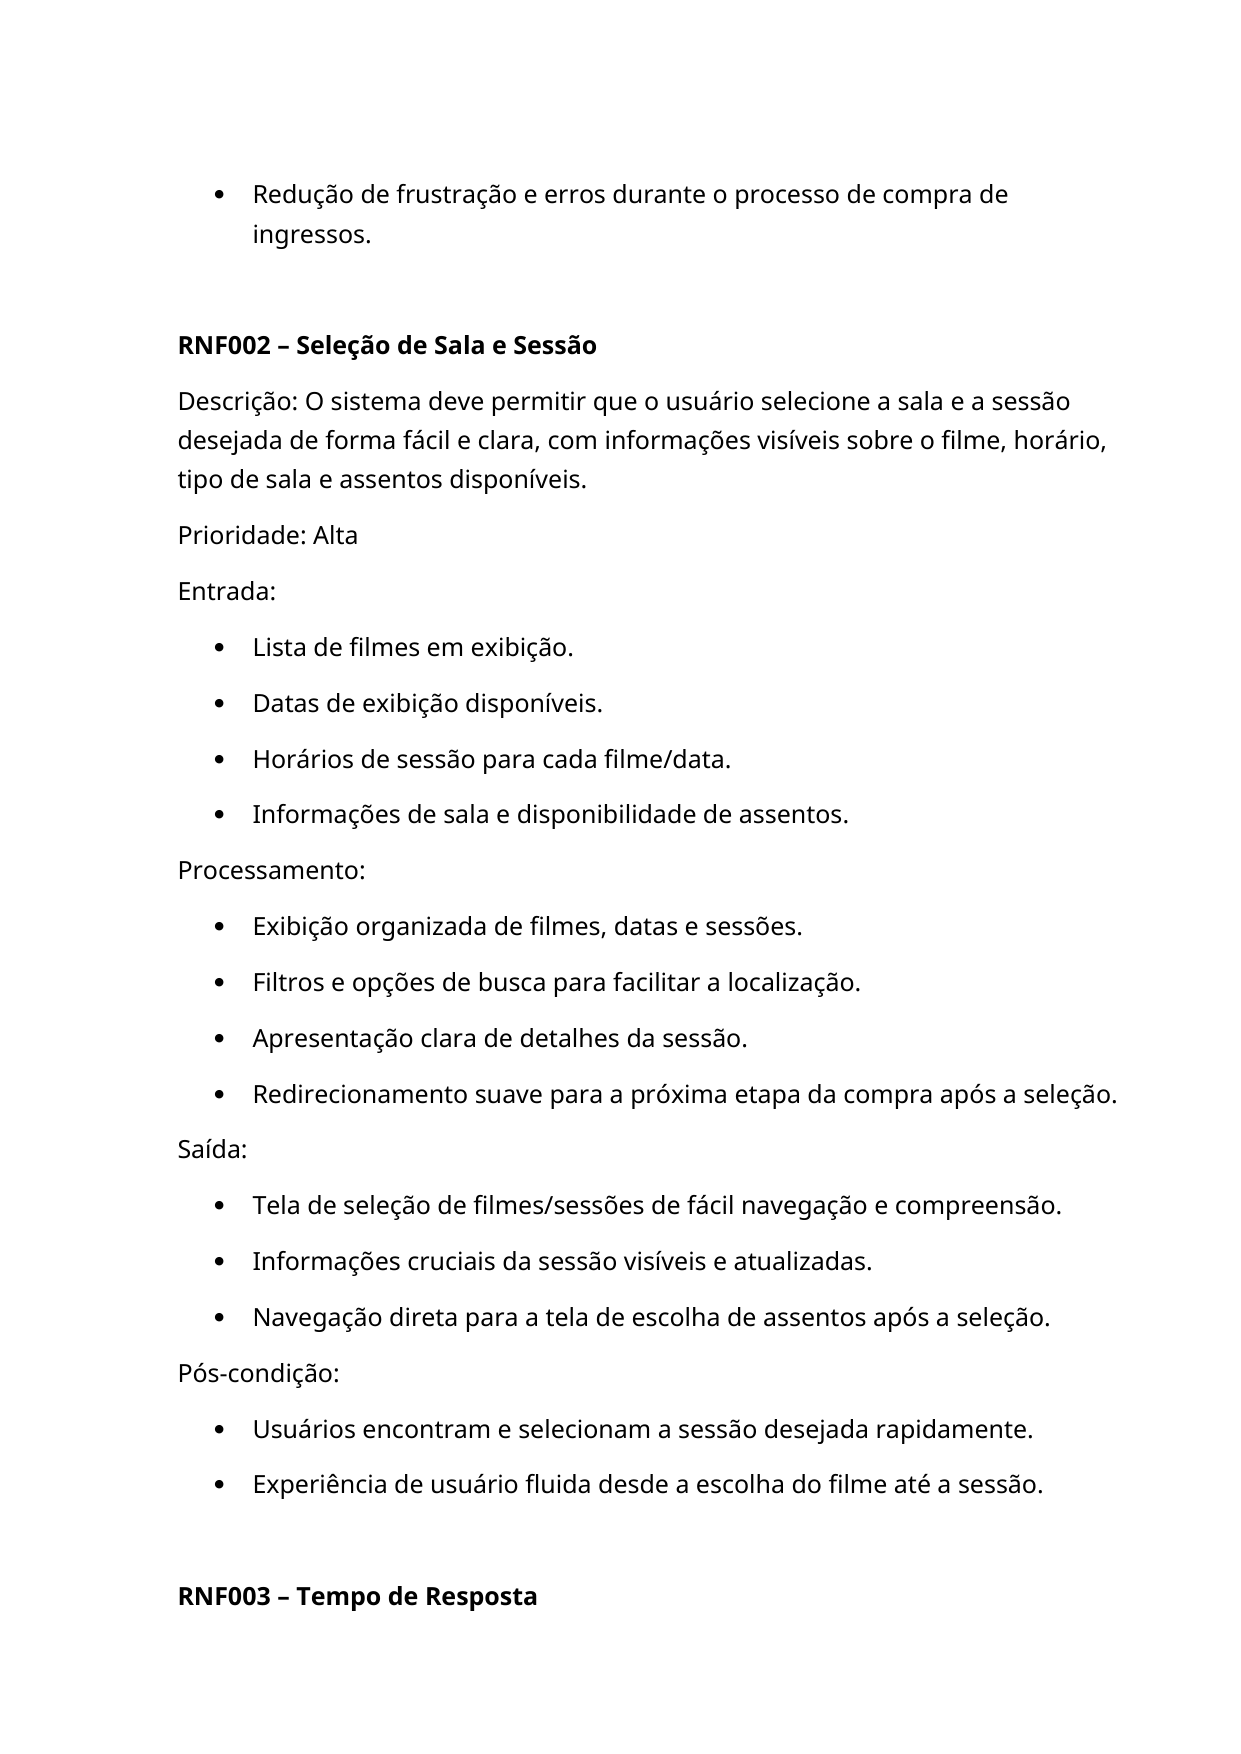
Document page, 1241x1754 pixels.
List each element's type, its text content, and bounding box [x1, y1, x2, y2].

list Filtros e opções de busca para facilitar a localização. [215, 965, 1122, 999]
text Pós-condição: [177, 1356, 1122, 1389]
text Entrada: [177, 574, 1122, 608]
list Experiência de usuário fluida desde a escolha do filme até a sessão. [215, 1467, 1122, 1501]
list Informações cruciais da sessão visíveis e atualizadas. [215, 1244, 1122, 1278]
list Redução de frustração e erros durante o processo de compra de ingressos. [215, 177, 1122, 250]
list Informações de sala e disponibilidade de assentos. [215, 797, 1122, 831]
list Usuários encontram e selecionam a sessão desejada rapidamente. [215, 1411, 1122, 1445]
text Saída: [177, 1132, 1122, 1166]
list Horários de sessão para cada filme/data. [215, 741, 1122, 775]
text Descrição: O sistema deve permitir que o usuário selecione a sala e a sessão desejada de forma fácil e clara, com informações visíveis sobre o filme, horário, tipo de sala e assentos disponíveis. [177, 384, 1122, 496]
text RNF003 – Tempo de Resposta [177, 1579, 1122, 1613]
list Lista de filmes em exibição. [215, 630, 1122, 664]
text Processamento: [177, 853, 1122, 887]
list Datas de exibição disponíveis. [215, 686, 1122, 719]
text RNF002 – Seleção de Sala e Sessão [177, 328, 1122, 362]
list Exibição organizada de filmes, datas e sessões. [215, 909, 1122, 943]
list Navegação direta para a tela de escolha de assentos após a seleção. [215, 1300, 1122, 1334]
list Apresentação clara de detalhes da sessão. [215, 1021, 1122, 1054]
list Tela de seleção de filmes/sessões de fácil navegação e compreensão. [215, 1188, 1122, 1222]
list Redirecionamento suave para a próxima etapa da compra após a seleção. [215, 1076, 1122, 1110]
text Prioridade: Alta [177, 518, 1122, 552]
